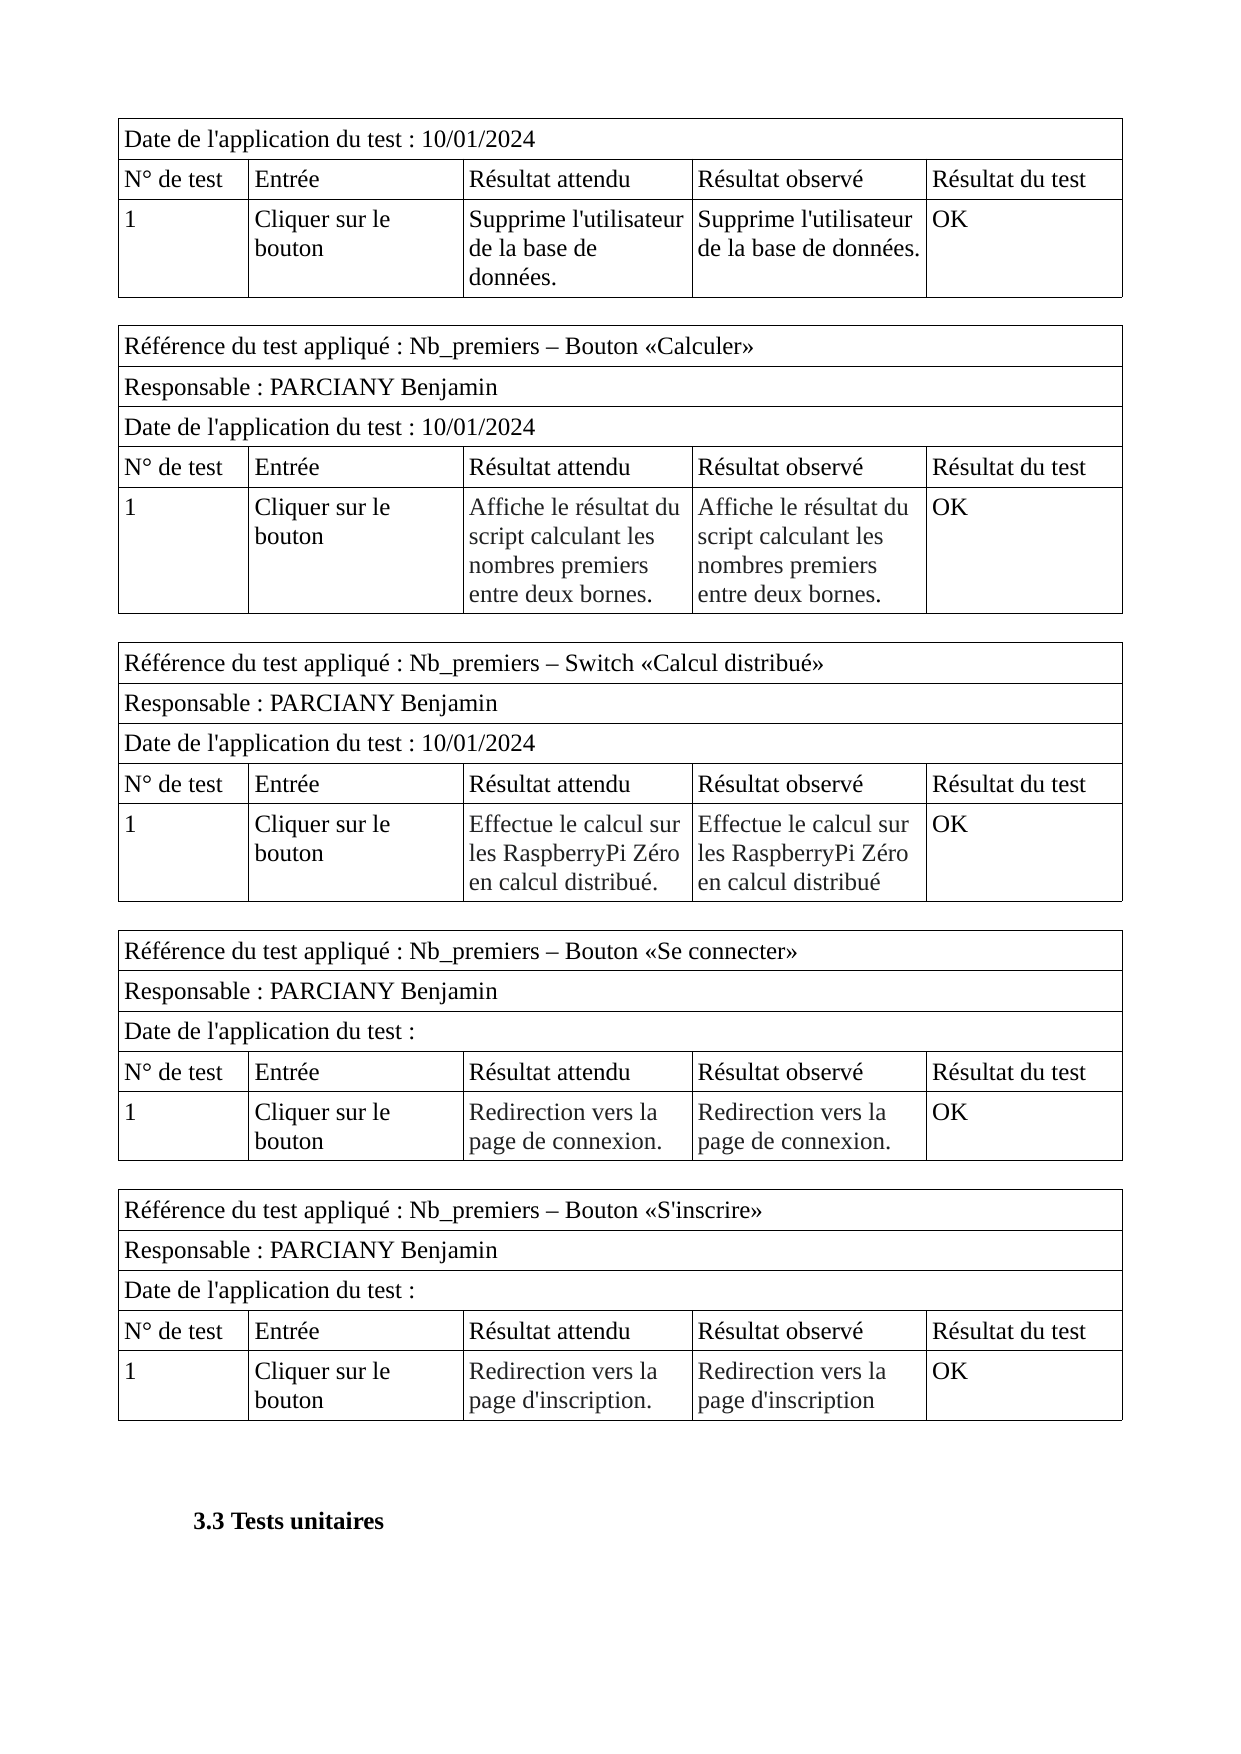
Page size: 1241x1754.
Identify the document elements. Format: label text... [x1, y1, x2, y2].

table_cell Cliquer sur le bouton [249, 804, 463, 901]
table_cell Cliquer sur le bouton [249, 1351, 463, 1419]
table_header Référence du test appliqué : Nb_premiers – Switch «Calcul distribué» [119, 643, 1122, 682]
table_cell Résultat observé [693, 447, 926, 487]
list Tests unitaires [193, 1506, 1122, 1534]
table_cell Effectue le calcul sur les RaspberryPi Zéro en calcul distribué [693, 804, 926, 901]
table_cell Résultat du test [927, 160, 1122, 199]
table_cell Résultat observé [693, 1311, 926, 1350]
table_cell Affiche le résultat du script calculant les nombres premiers entre deux bornes. [693, 488, 926, 613]
table_cell Résultat attendu [464, 1311, 692, 1350]
table_cell Cliquer sur le bouton [249, 1092, 463, 1160]
table_cell Résultat du test [927, 764, 1122, 803]
table_cell N° de test [119, 764, 248, 803]
table_header Référence du test appliqué : Nb_premiers – Bouton «S'inscrire» [119, 1190, 1122, 1229]
table_cell Cliquer sur le bouton [249, 200, 463, 297]
table_cell 1 [119, 804, 248, 901]
table_cell N° de test [119, 1052, 248, 1091]
table_cell Entrée [249, 447, 463, 487]
table_cell N° de test [119, 1311, 248, 1350]
table_cell Résultat observé [693, 160, 926, 199]
table_cell Entrée [249, 160, 463, 199]
table_cell Résultat attendu [464, 764, 692, 803]
table_cell Résultat attendu [464, 160, 692, 199]
table_cell OK [927, 488, 1122, 613]
table_cell 1 [119, 200, 248, 297]
table_cell Responsable : PARCIANY Benjamin [119, 367, 1122, 406]
table_cell OK [927, 1092, 1122, 1160]
table_cell Date de l'application du test : 10/01/2024 [119, 407, 1122, 446]
table_cell Date de l'application du test : 10/01/2024 [119, 724, 1122, 763]
table_cell Entrée [249, 1311, 463, 1350]
table_cell Supprime l'utilisateur de la base de données. [464, 200, 692, 297]
table_cell Résultat attendu [464, 447, 692, 487]
table_cell OK [927, 1351, 1122, 1419]
table_cell Résultat attendu [464, 1052, 692, 1091]
table_cell Résultat du test [927, 1052, 1122, 1091]
table_cell 1 [119, 1092, 248, 1160]
table_header Référence du test appliqué : Nb_premiers – Bouton «Calculer» [119, 326, 1122, 366]
table_cell Résultat observé [693, 1052, 926, 1091]
table_cell N° de test [119, 447, 248, 487]
table_cell Responsable : PARCIANY Benjamin [119, 971, 1122, 1011]
table_cell Supprime l'utilisateur de la base de données. [693, 200, 926, 297]
table_cell Redirection vers la page de connexion. [464, 1092, 692, 1160]
table_cell Redirection vers la page d'inscription. [464, 1351, 692, 1419]
table_cell Responsable : PARCIANY Benjamin [119, 1231, 1122, 1270]
table_cell Date de l'application du test : 10/01/2024 [119, 119, 1122, 158]
table_cell Entrée [249, 764, 463, 803]
table_cell Redirection vers la page d'inscription [693, 1351, 926, 1419]
table_cell 1 [119, 1351, 248, 1419]
table_cell Redirection vers la page de connexion. [693, 1092, 926, 1160]
table_cell Date de l'application du test : [119, 1012, 1122, 1051]
table_cell 1 [119, 488, 248, 613]
table_cell OK [927, 804, 1122, 901]
table_cell Affiche le résultat du script calculant les nombres premiers entre deux bornes. [464, 488, 692, 613]
table_cell Effectue le calcul sur les RaspberryPi Zéro en calcul distribué. [464, 804, 692, 901]
table_cell Entrée [249, 1052, 463, 1091]
table_cell Cliquer sur le bouton [249, 488, 463, 613]
table_cell Résultat du test [927, 1311, 1122, 1350]
table_cell OK [927, 200, 1122, 297]
table_cell Résultat du test [927, 447, 1122, 487]
table_header Référence du test appliqué : Nb_premiers – Bouton «Se connecter» [119, 931, 1122, 970]
table_cell N° de test [119, 160, 248, 199]
table_cell Responsable : PARCIANY Benjamin [119, 684, 1122, 723]
table_cell Date de l'application du test : [119, 1271, 1122, 1310]
table_cell Résultat observé [693, 764, 926, 803]
